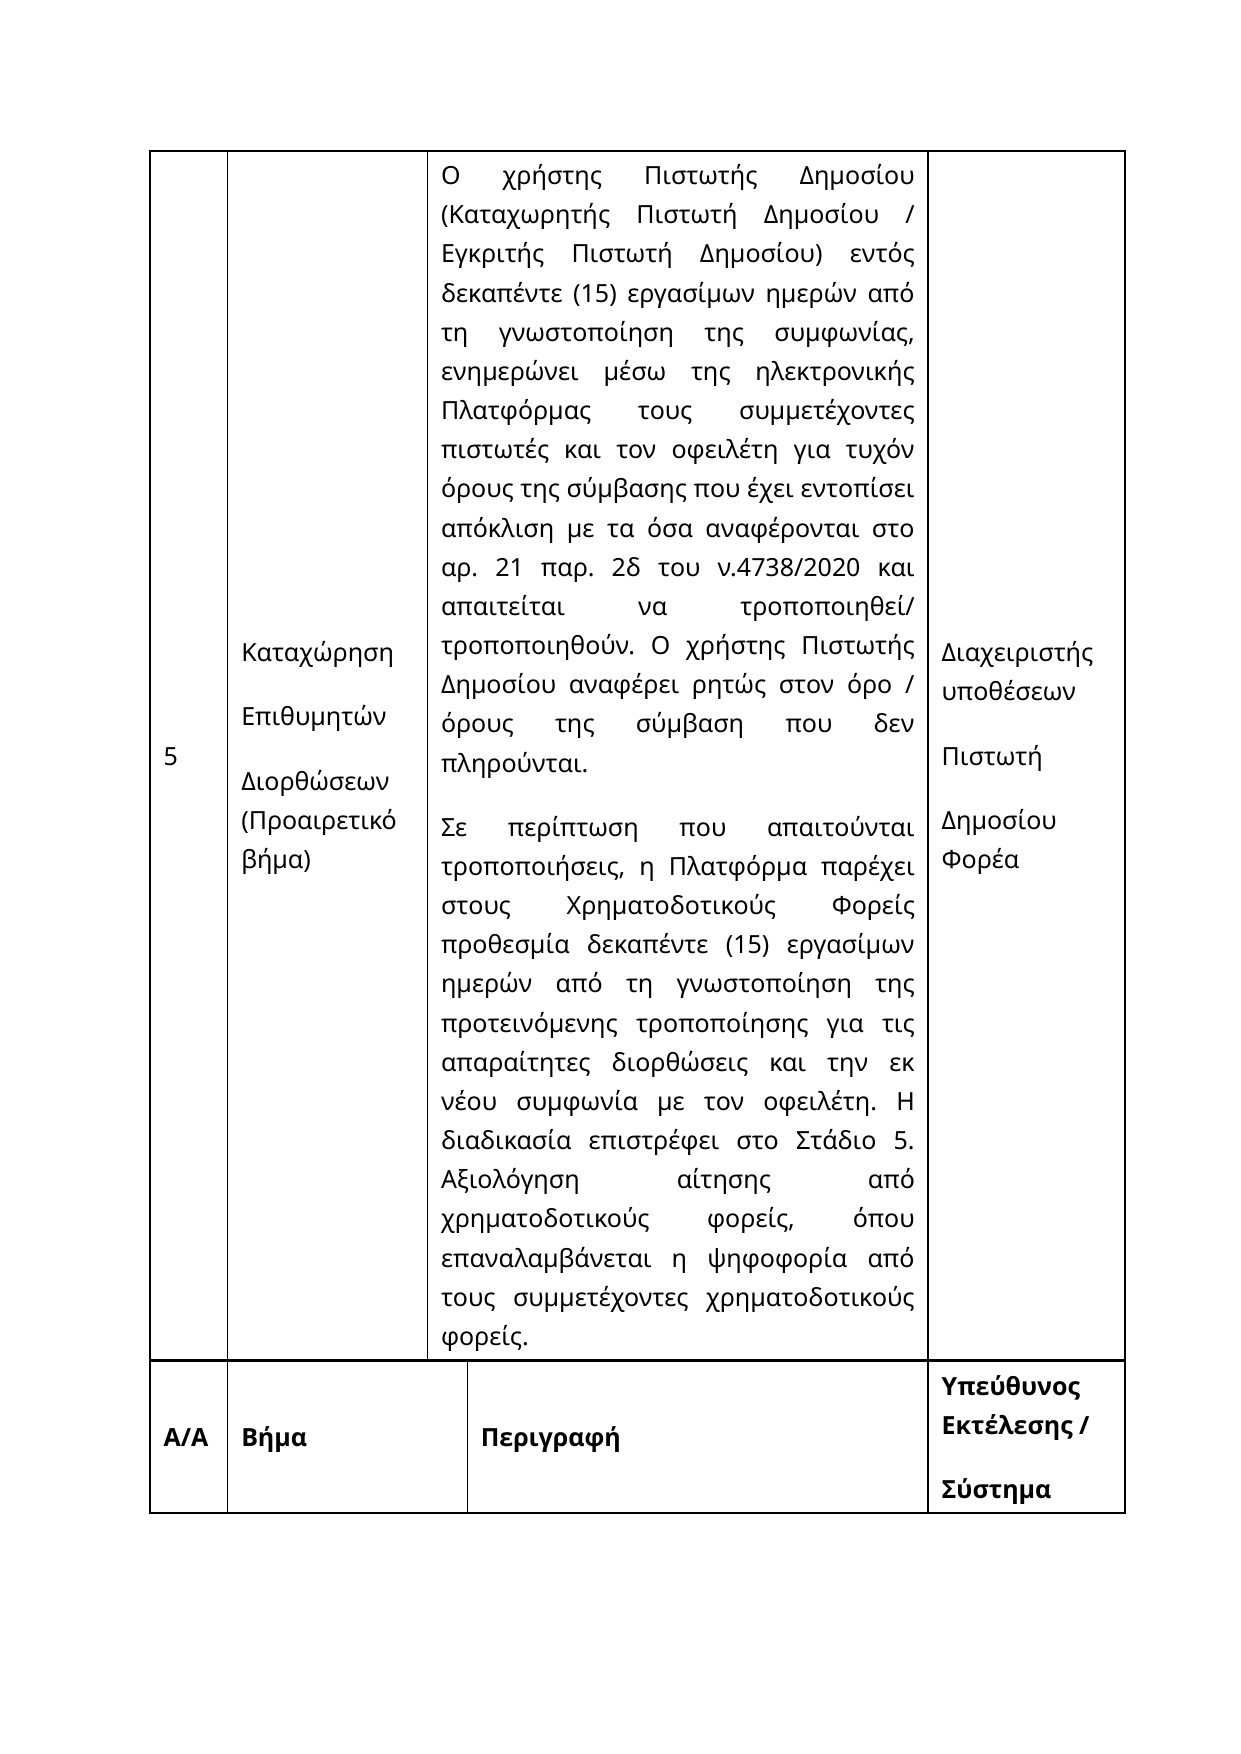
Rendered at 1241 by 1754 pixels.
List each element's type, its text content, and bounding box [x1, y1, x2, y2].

table_cell Ο χρήστης Πιστωτής Δημοσίου (Καταχωρητής Πιστωτή Δημοσίου / Εγκριτής Πιστωτή Δημοσίου) εντός δεκαπέντε (15) εργασίμων ημερών από τη γνωστοποίηση της συμφωνίας, ενημερώνει μέσω της ηλεκτρονικής Πλατφόρμας τους συμμετέχοντες πιστωτές και τον οφειλέτη για τυχόν όρους της σύμβασης που έχει εντοπίσει απόκλιση με τα όσα αναφέρονται στο αρ. 21 παρ. 2δ του ν.4738/2020 και απαιτείται να τροποποιηθεί/ τροποποιηθούν. Ο χρήστης Πιστωτής Δημοσίου αναφέρει ρητώς στον όρο / όρους της σύμβαση που δεν πληρούνται. Σε περίπτωση που απαιτούνται τροποποιήσεις, η Πλατφόρμα παρέχει στους Χρηματοδοτικούς Φορείς προθεσμία δεκαπέντε (15) εργασίμων ημερών από τη γνωστοποίηση της προτεινόμενης τροποποίησης για τις απαραίτητες διορθώσεις και την εκ νέου συμφωνία με τον οφειλέτη. Η διαδικασία επιστρέφει στο Στάδιο 5. Αξιολόγηση αίτησης από χρηματοδοτικούς φορείς, όπου επαναλαμβάνεται η ψηφοφορία από τους συμμετέχοντες χρηματοδοτικούς φορείς. [428, 152, 927, 1359]
table_header Α/Α [151, 1362, 227, 1512]
table_header Περιγραφή [468, 1362, 927, 1512]
table_cell Διαχειριστής υποθέσεων Πιστωτή Δημοσίου Φορέα [929, 152, 1124, 1359]
table_header Βήμα [228, 1362, 467, 1512]
table_cell Καταχώρηση Επιθυμητών Διορθώσεων (Προαιρετικό βήμα) [228, 152, 427, 1359]
table_header Υπεύθυνος Εκτέλεσης / Σύστημα [929, 1362, 1124, 1512]
table_cell 5 [151, 152, 227, 1359]
